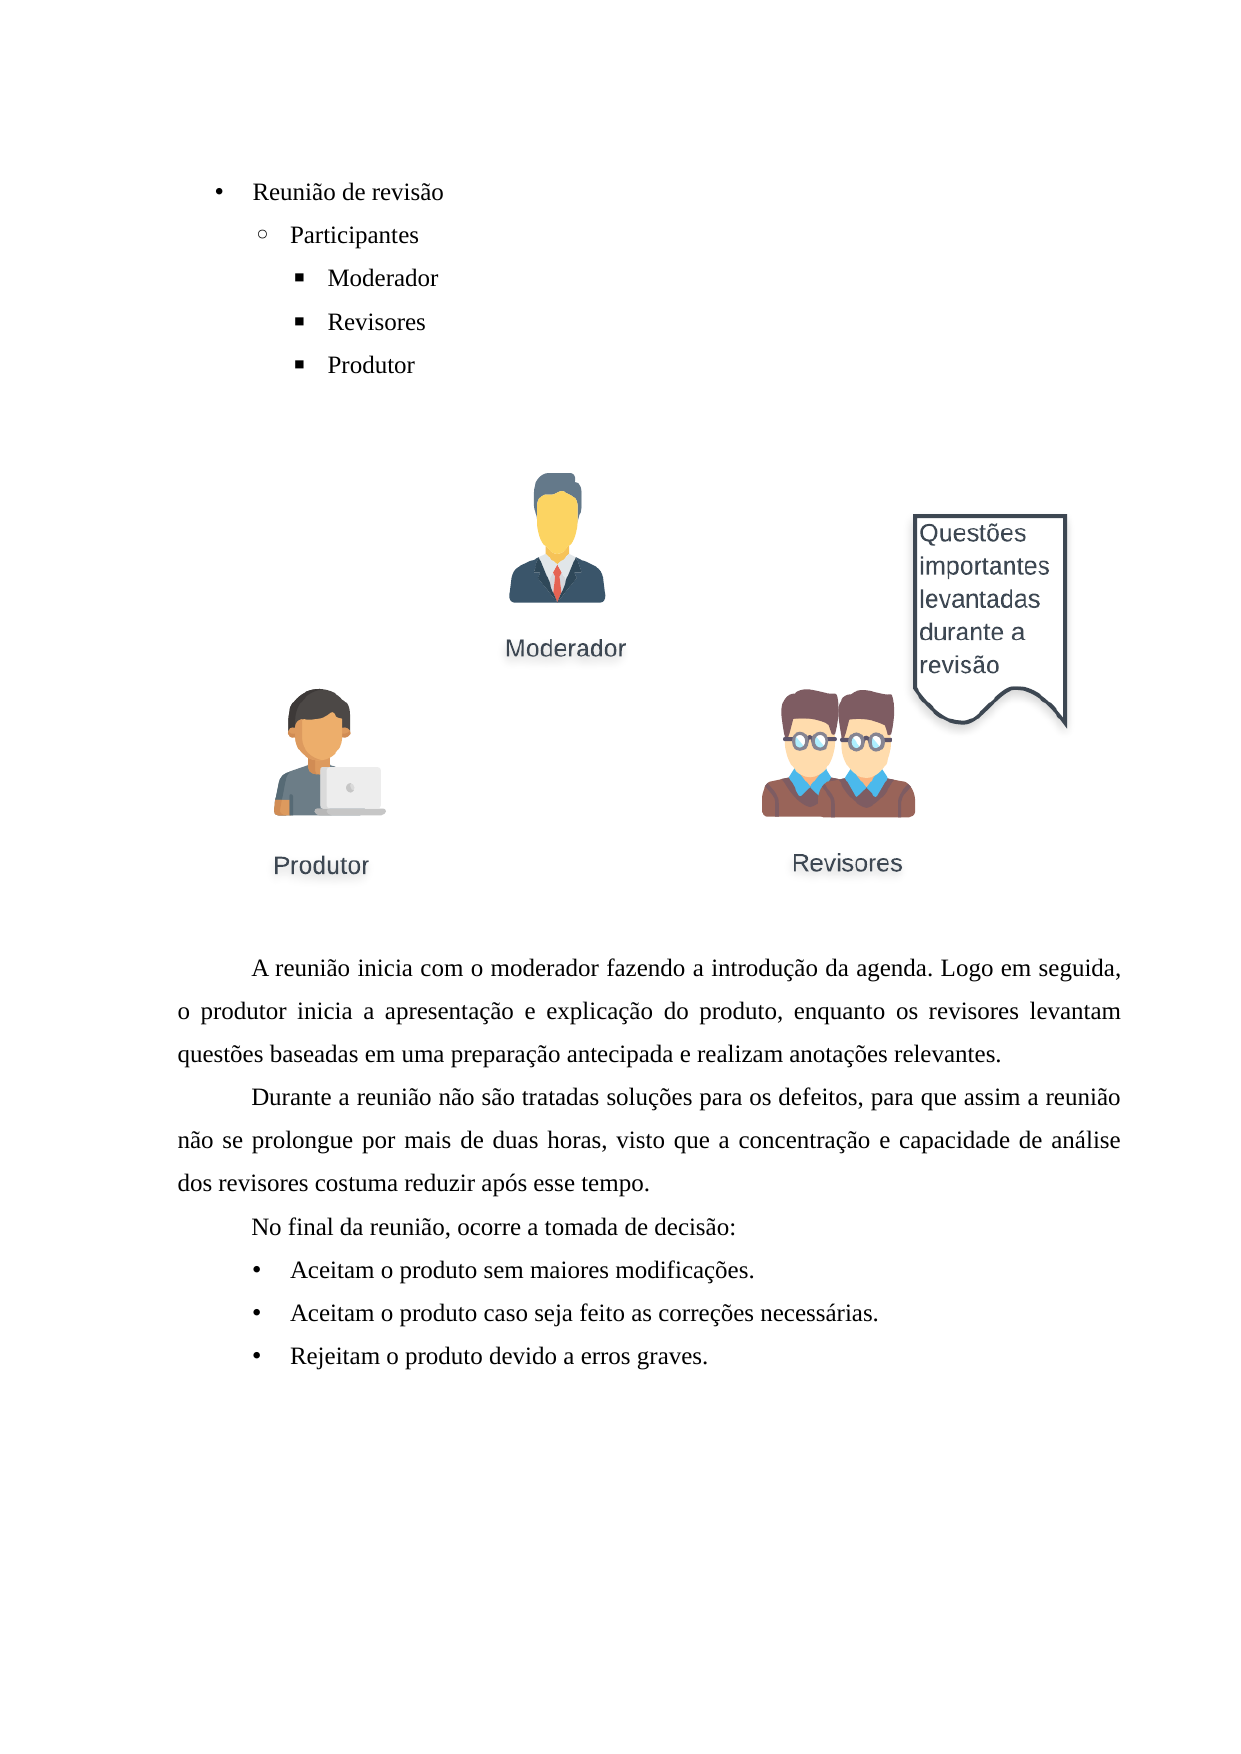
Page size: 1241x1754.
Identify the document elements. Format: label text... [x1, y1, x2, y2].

list Revisores [290, 307, 1122, 335]
text Durante a reunião não são tratadas soluções para os defeitos, para que assim a reunião não se prolongue por mais de duas horas, visto que a concentração e capacidade de análise dos revisores costuma reduzir após esse tempo. [177, 1082, 1122, 1197]
text No final da reunião, ocorre a tomada de decisão: [177, 1212, 1122, 1240]
text A reunião inicia com o moderador fazendo a introdução da agenda. Logo em seguida, o produtor inicia a apresentação e explicação do produto, enquanto os revisores levantam questões baseadas em uma preparação antecipada e realizam anotações relevantes. [177, 939, 1122, 1068]
list Reunião de revisão [215, 177, 1122, 206]
list Aceitam o produto sem maiores modificações. [252, 1255, 1122, 1283]
list Moderador [290, 263, 1122, 292]
list Rejeitam o produto devido a erros graves. [252, 1341, 1122, 1370]
list Aceitam o produto caso seja feito as correções necessárias. [252, 1298, 1122, 1327]
list Produtor [290, 350, 1122, 378]
picture [198, 436, 1102, 939]
list Participantes [252, 220, 1122, 249]
